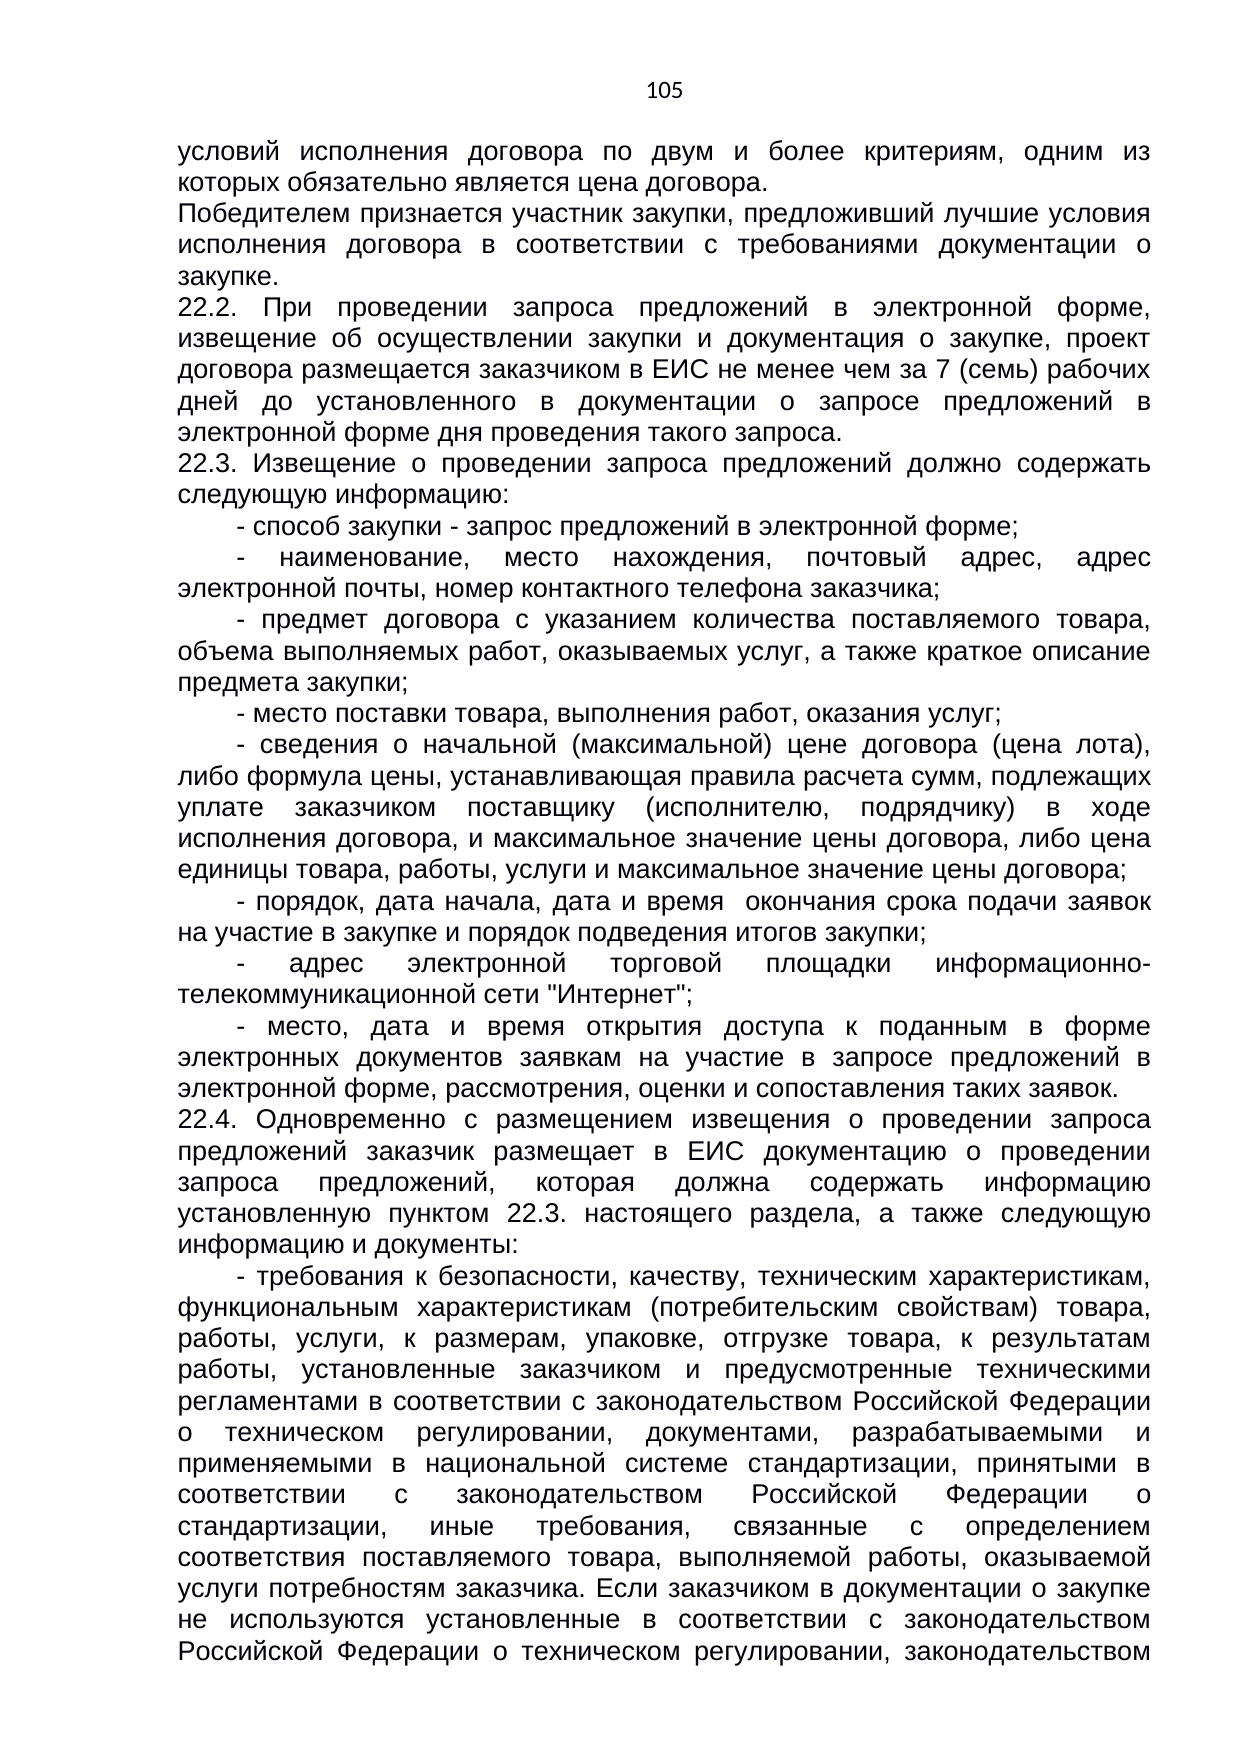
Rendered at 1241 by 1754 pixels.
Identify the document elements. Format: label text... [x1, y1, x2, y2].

text 22.2. При проведении запроса предложений в электронной форме, извещение об осуществлении закупки и документация о закупке, проект договора размещается заказчиком в ЕИС не менее чем за 7 (семь) рабочих дней до установленного в документации о запросе предложений в электронной форме дня проведения такого запроса. [177, 291, 1152, 447]
text - место, дата и время открытия доступа к поданным в форме электронных документов заявкам на участие в запросе предложений в электронной форме, рассмотрения, оценки и сопоставления таких заявок. [177, 1010, 1152, 1103]
text - адрес электронной торговой площадки информационно-телекоммуникационной сети "Интернет"; [177, 947, 1152, 1010]
text - место поставки товара, выполнения работ, оказания услуг; [177, 697, 1152, 728]
text - сведения о начальной (максимальной) цене договора (цена лота), либо формула цены, устанавливающая правила расчета сумм, подлежащих уплате заказчиком поставщику (исполнителю, подрядчику) в ходе исполнения договора, и максимальное значение цены договора, либо цена единицы товара, работы, услуги и максимальное значение цены договора; [177, 728, 1152, 885]
text 22.3. Извещение о проведении запроса предложений должно содержать следующую информацию: [177, 447, 1152, 510]
text - предмет договора с указанием количества поставляемого товара, объема выполняемых работ, оказываемых услуг, а также краткое описание предмета закупки; [177, 603, 1152, 697]
text - порядок, дата начала, дата и время окончания срока подачи заявок на участие в закупке и порядок подведения итогов закупки; [177, 885, 1152, 947]
text Победителем признается участник закупки, предложивший лучшие условия исполнения договора в соответствии с требованиями документации о закупке. [177, 197, 1152, 291]
text - наименование, место нахождения, почтовый адрес, адрес электронной почты, номер контактного телефона заказчика; [177, 541, 1152, 603]
text - способ закупки - запрос предложений в электронной форме; [177, 510, 1152, 541]
text 22.4. Одновременно с размещением извещения о проведении запроса предложений заказчик размещает в ЕИС документацию о проведении запроса предложений, которая должна содержать информацию установленную пунктом 22.3. настоящего раздела, а также следующую информацию и документы: [177, 1103, 1152, 1260]
text - требования к безопасности, качеству, техническим характеристикам, функциональным характеристикам (потребительским свойствам) товара, работы, услуги, к размерам, упаковке, отгрузке товара, к результатам работы, установленные заказчиком и предусмотренные техническими регламентами в соответствии с законодательством Российской Федерации о техническом регулировании, документами, разрабатываемыми и применяемыми в национальной системе стандартизации, принятыми в соответствии с законодательством Российской Федерации о стандартизации, иные требования, связанные с определением соответствия поставляемого товара, выполняемой работы, оказываемой услуги потребностям заказчика. Если заказчиком в документации о закупке не используются установленные в соответствии с законодательством Российской Федерации о техническом регулировании, законодательством [177, 1260, 1152, 1666]
text условий исполнения договора по двум и более критериям, одним из которых обязательно является цена договора. [177, 135, 1152, 197]
